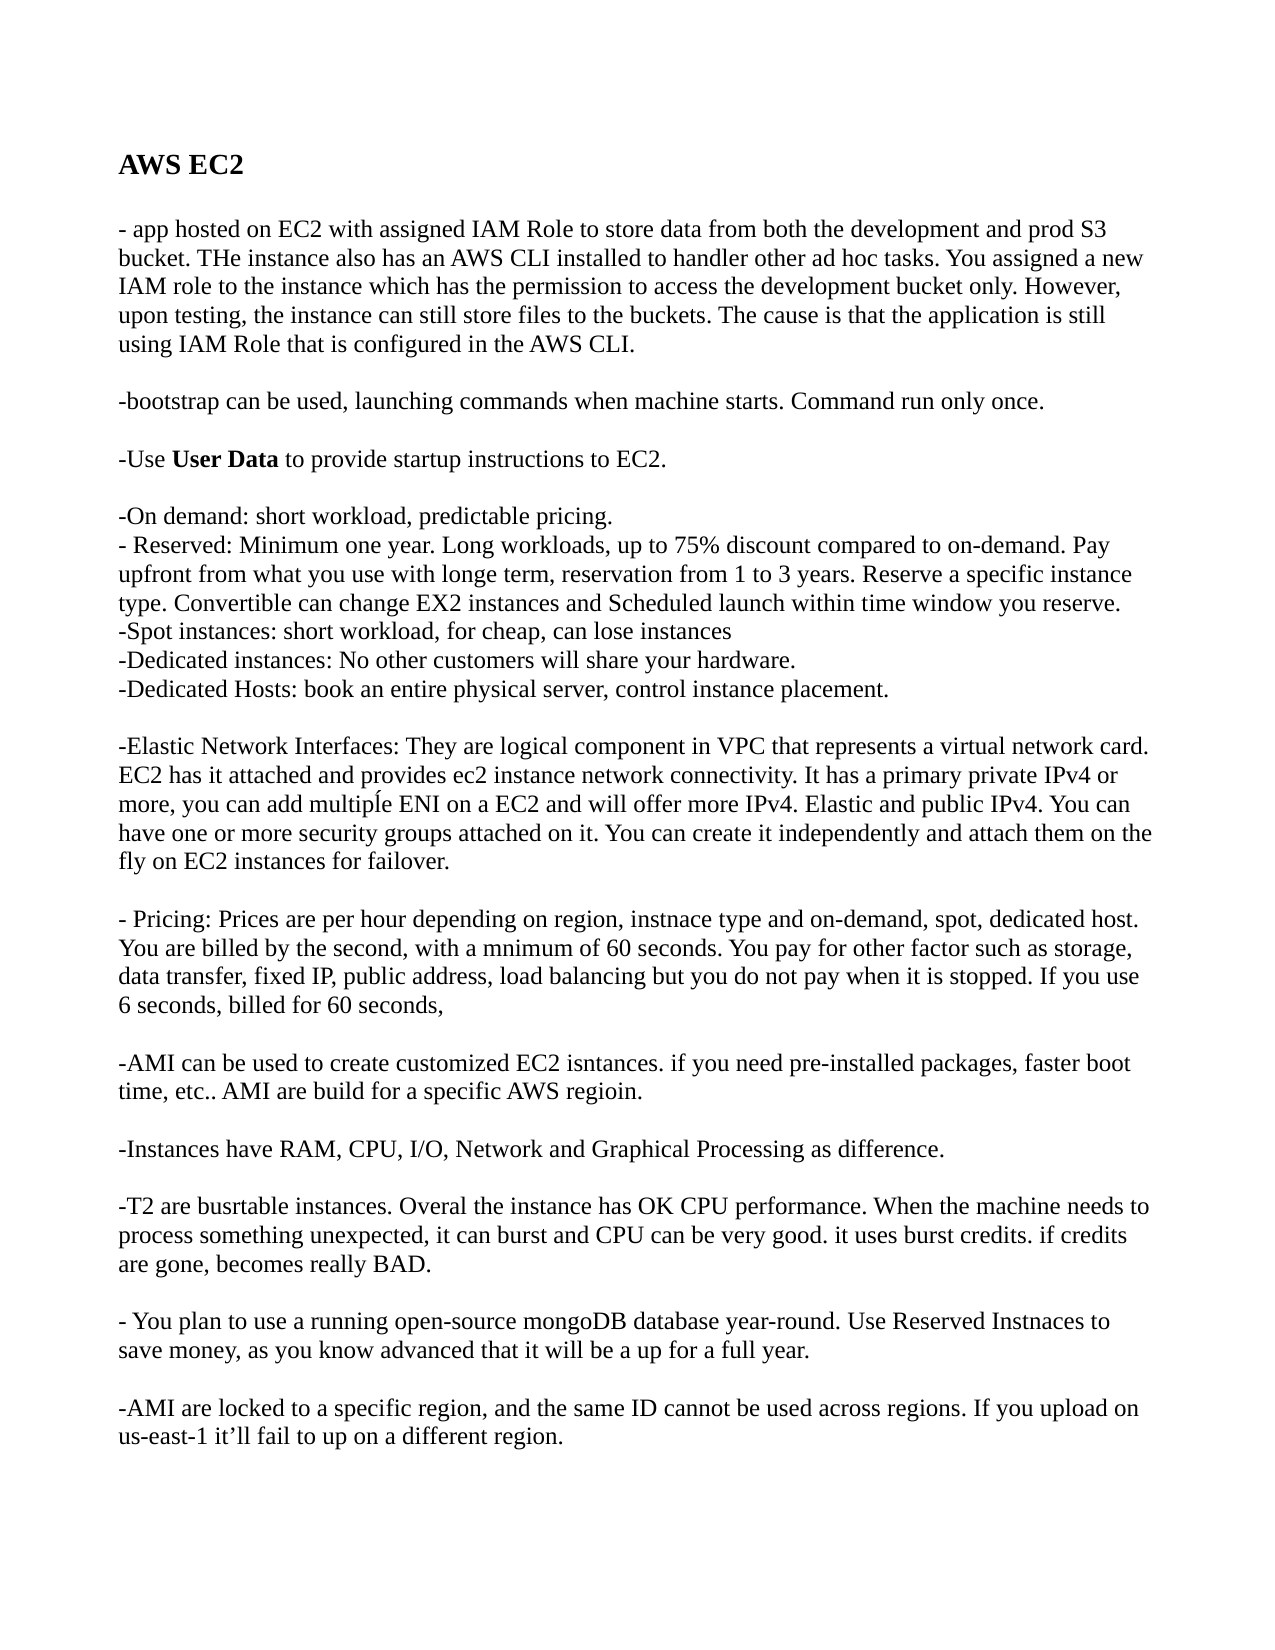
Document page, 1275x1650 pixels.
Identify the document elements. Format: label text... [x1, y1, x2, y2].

text -AMI can be used to create customized EC2 isntances. if you need pre-installed packages, faster boot time, etc.. AMI are build for a specific AWS regioin. [118, 1048, 1157, 1105]
text AWS EC2 [118, 147, 1157, 180]
text -Use User Data to provide startup instructions to EC2. [118, 444, 1157, 473]
text -Dedicated instances: No other customers will share your hardware. [118, 645, 1157, 674]
text -AMI are locked to a specific region, and the same ID cannot be used across regions. If you upload on us-east-1 it’ll fail to up on a different region. [118, 1393, 1157, 1450]
text -Spot instances: short workload, for cheap, can lose instances [118, 616, 1157, 645]
text - Pricing: Prices are per hour depending on region, instnace type and on-demand, spot, dedicated host. You are billed by the second, with a mnimum of 60 seconds. You pay for other factor such as storage, data transfer, fixed IP, public address, load balancing but you do not pay when it is stopped. If you use 6 seconds, billed for 60 seconds, [118, 904, 1157, 1019]
text - You plan to use a running open-source mongoDB database year-round. Use Reserved Instnaces to save money, as you know advanced that it will be a up for a full year. [118, 1306, 1157, 1364]
text -Elastic Network Interfaces: They are logical component in VPC that represents a virtual network card. EC2 has it attached and provides ec2 instance network connectivity. It has a primary private IPv4 or more, you can add multipĺe ENI on a EC2 and will offer more IPv4. Elastic and public IPv4. You can have one or more security groups attached on it. You can create it independently and attach them on the fly on EC2 instances for failover. [118, 731, 1157, 875]
text -Instances have RAM, CPU, I/O, Network and Graphical Processing as difference. [118, 1134, 1157, 1163]
text -On demand: short workload, predictable pricing. [118, 501, 1157, 530]
text -Dedicated Hosts: book an entire physical server, control instance placement. [118, 674, 1157, 703]
text - app hosted on EC2 with assigned IAM Role to store data from both the development and prod S3 bucket. THe instance also has an AWS CLI installed to handler other ad hoc tasks. You assigned a new IAM role to the instance which has the permission to access the development bucket only. However, upon testing, the instance can still store files to the buckets. The cause is that the application is still using IAM Role that is configured in the AWS CLI. [118, 214, 1157, 358]
text -T2 are busrtable instances. Overal the instance has OK CPU performance. When the machine needs to process something unexpected, it can burst and CPU can be very good. it uses burst credits. if credits are gone, becomes really BAD. [118, 1191, 1157, 1278]
text - Reserved: Minimum one year. Long workloads, up to 75% discount compared to on-demand. Pay upfront from what you use with longe term, reservation from 1 to 3 years. Reserve a specific instance type. Convertible can change EX2 instances and Scheduled launch within time window you reserve. [118, 530, 1157, 616]
text -bootstrap can be used, launching commands when machine starts. Command run only once. [118, 386, 1157, 415]
